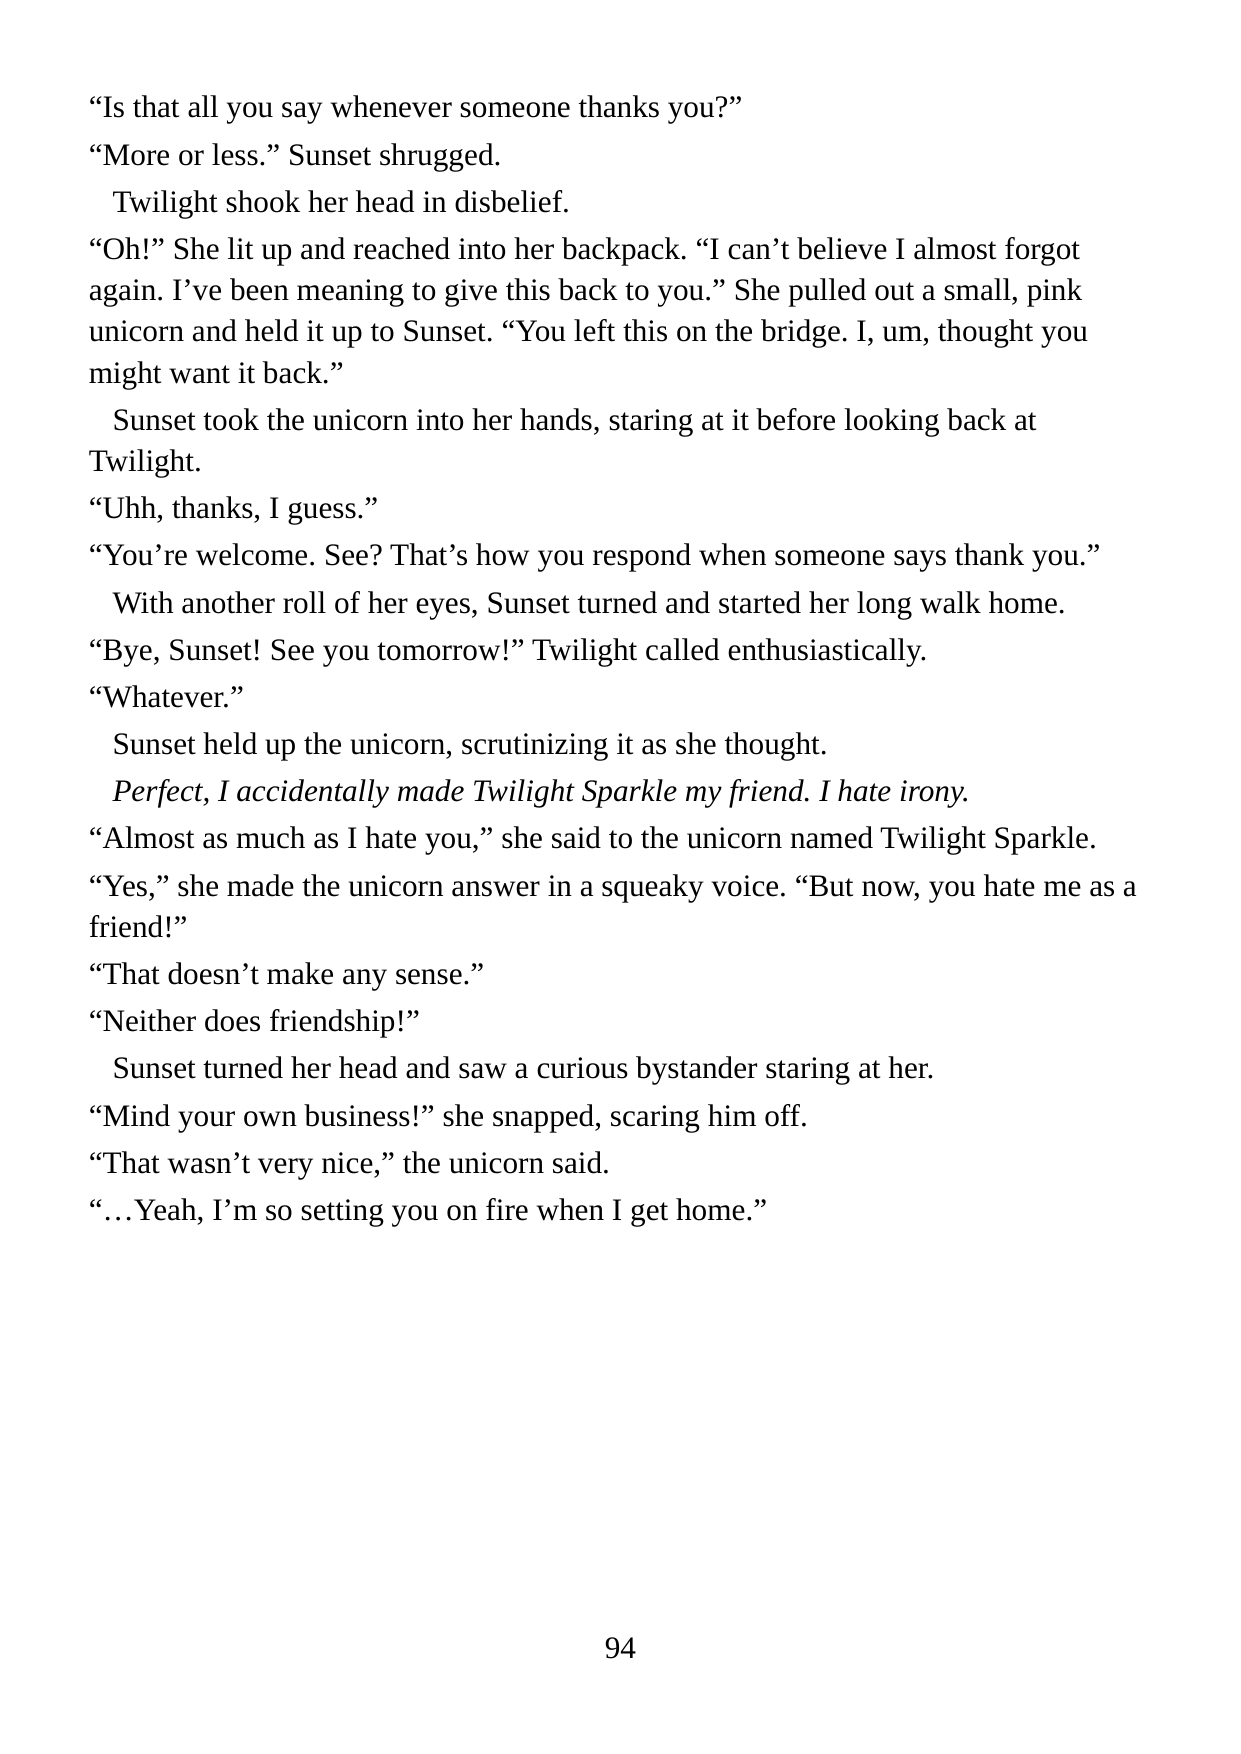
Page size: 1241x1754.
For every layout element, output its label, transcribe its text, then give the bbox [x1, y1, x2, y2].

text “Almost as much as I hate you,” she said to the unicorn named Twilight Sparkle. [88, 820, 1152, 856]
text “…Yeah, I’m so setting you on fire when I get home.” [88, 1191, 1152, 1227]
text “Mind your own business!” she snapped, scaring him off. [88, 1097, 1152, 1133]
text “More or less.” Sunset shrugged. [88, 136, 1152, 172]
text Sunset held up the unicorn, scrutinizing it as she thought. [88, 725, 1152, 761]
text Sunset took the unicorn into her hands, staring at it before looking back at Twilight. [88, 401, 1152, 478]
text “That wasn’t very nice,” the unicorn said. [88, 1144, 1152, 1180]
text “Yes,” she made the unicorn answer in a squeaky voice. “But now, you hate me as a friend!” [88, 867, 1152, 944]
text Twilight shook her head in disbelief. [88, 183, 1152, 219]
text “Neither does friendship!” [88, 1003, 1152, 1038]
text “Whatever.” [88, 678, 1152, 714]
text Sunset turned her head and saw a curious bystander staring at her. [88, 1050, 1152, 1086]
text With another roll of her eyes, Sunset turned and started her long walk home. [88, 584, 1152, 620]
text “You’re welcome. See? That’s how you respond when someone says thank you.” [88, 537, 1152, 573]
text “Uhh, thanks, I guess.” [88, 489, 1152, 525]
text “That doesn’t make any sense.” [88, 955, 1152, 991]
text “Oh!” She lit up and reached into her backpack. “I can’t believe I almost forgot again. I’ve been meaning to give this back to you.” She pulled out a small, pink unicorn and held it up to Sunset. “You left this on the bridge. I, um, thought you might want it back.” [88, 230, 1152, 390]
text “Is that all you say whenever someone thanks you?” [88, 88, 1152, 124]
text Perfect, I accidentally made Twilight Sparkle my friend. I hate irony. [88, 773, 1152, 808]
text “Bye, Sunset! See you tomorrow!” Twilight called enthusiastically. [88, 631, 1152, 667]
